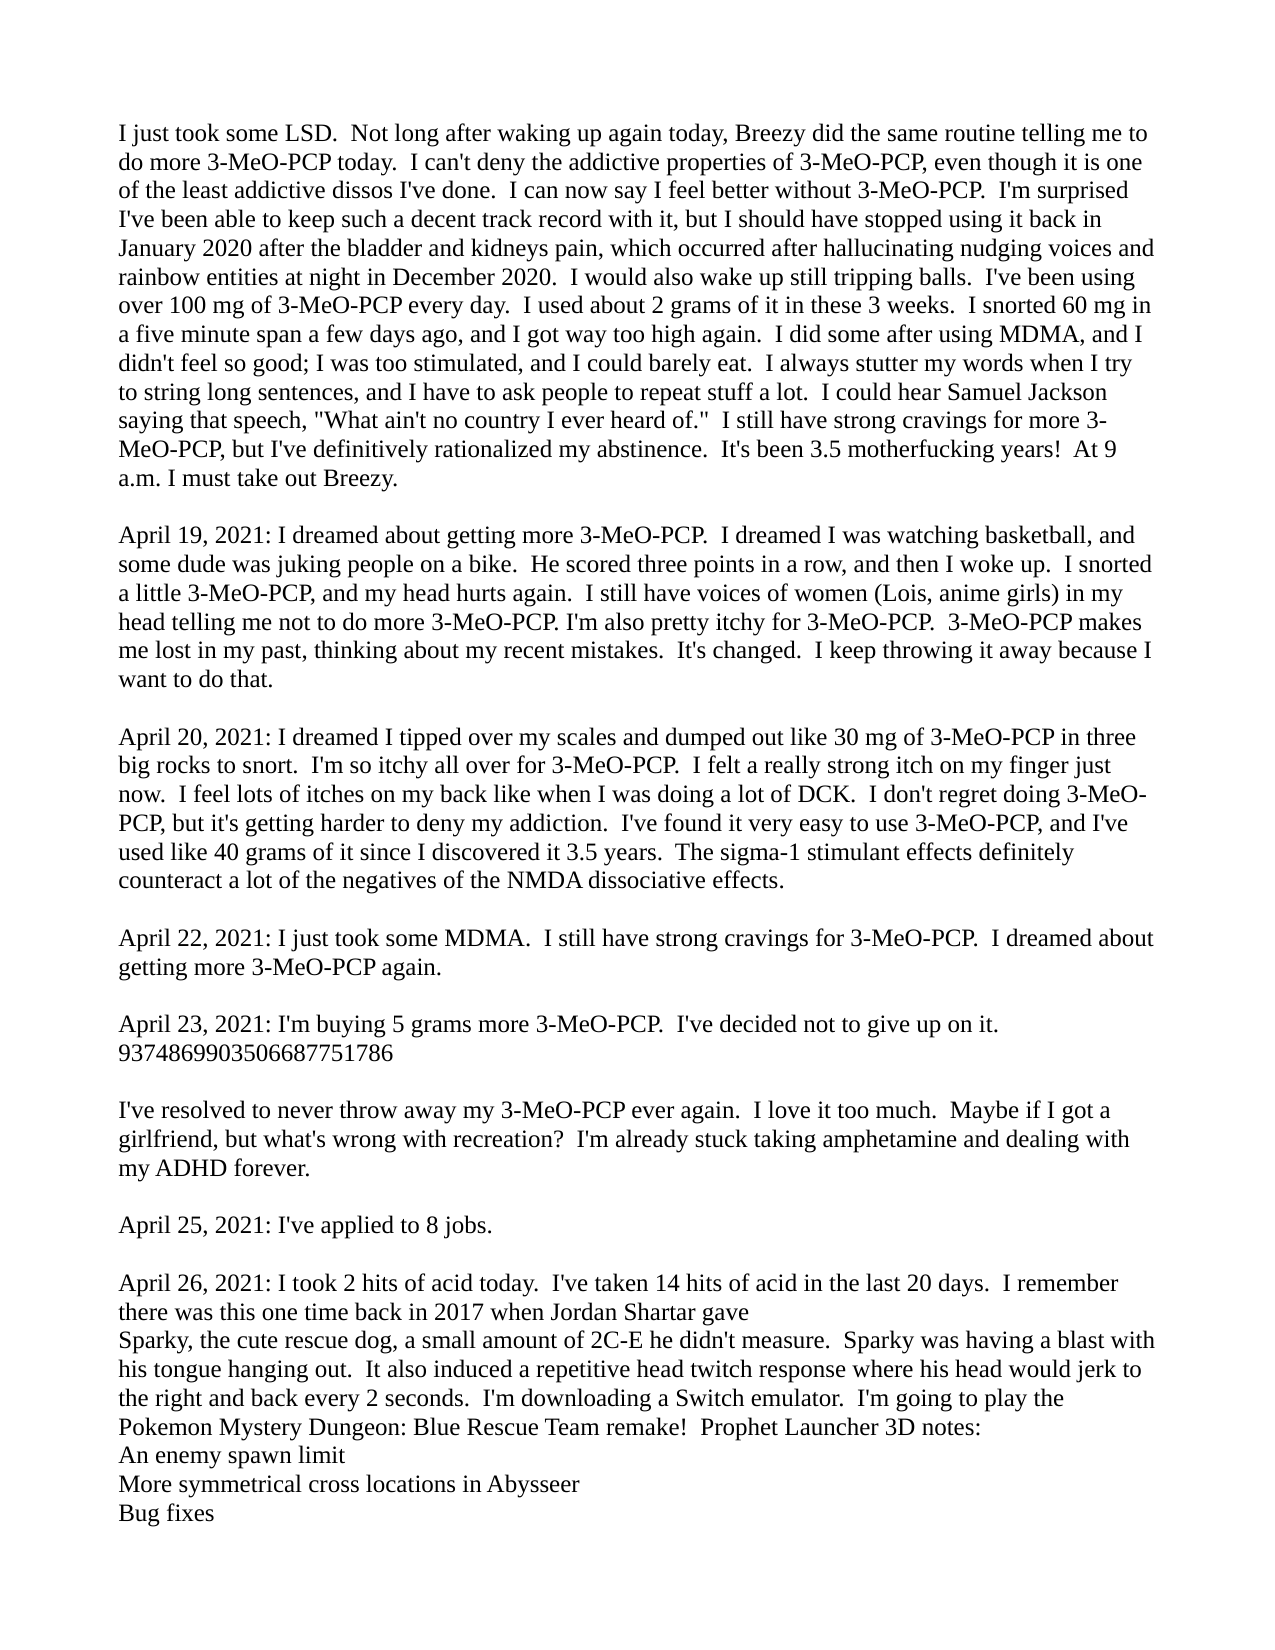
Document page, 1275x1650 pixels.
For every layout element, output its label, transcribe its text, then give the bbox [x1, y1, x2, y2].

text April 22, 2021: I just took some MDMA. I still have strong cravings for 3-MeO-PCP. I dreamed about getting more 3-MeO-PCP again. [118, 923, 1157, 981]
text More symmetrical cross locations in Abysseer [118, 1469, 1157, 1498]
text I've resolved to never throw away my 3-MeO-PCP ever again. I love it too much. Maybe if I got a girlfriend, but what's wrong with recreation? I'm already stuck taking amphetamine and dealing with my ADHD forever. [118, 1096, 1157, 1182]
text April 20, 2021: I dreamed I tipped over my scales and dumped out like 30 mg of 3-MeO-PCP in three big rocks to snort. I'm so itchy all over for 3-MeO-PCP. I felt a really strong itch on my finger just now. I feel lots of itches on my back like when I was doing a lot of DCK. I don't regret doing 3-MeO-PCP, but it's getting harder to deny my addiction. I've found it very easy to use 3-MeO-PCP, and I've used like 40 grams of it since I discovered it 3.5 years. The sigma-1 stimulant effects definitely counteract a lot of the negatives of the NMDA dissociative effects. [118, 722, 1157, 894]
text An enemy spawn limit [118, 1441, 1157, 1469]
text April 25, 2021: I've applied to 8 jobs. [118, 1211, 1157, 1239]
text April 23, 2021: I'm buying 5 grams more 3-MeO-PCP. I've decided not to give up on it. 9374869903506687751786 [118, 1009, 1157, 1067]
text April 26, 2021: I took 2 hits of acid today. I've taken 14 hits of acid in the last 20 days. I remember there was this one time back in 2017 when Jordan Shartar gave [118, 1268, 1157, 1326]
text Bug fixes [118, 1498, 1157, 1527]
text April 19, 2021: I dreamed about getting more 3-MeO-PCP. I dreamed I was watching basketball, and some dude was juking people on a bike. He scored three points in a row, and then I woke up. I snorted a little 3-MeO-PCP, and my head hurts again. I still have voices of women (Lois, anime girls) in my head telling me not to do more 3-MeO-PCP. I'm also pretty itchy for 3-MeO-PCP. 3-MeO-PCP makes me lost in my past, thinking about my recent mistakes. It's changed. I keep throwing it away because I want to do that. [118, 521, 1157, 693]
text I just took some LSD. Not long after waking up again today, Breezy did the same routine telling me to do more 3-MeO-PCP today. I can't deny the addictive properties of 3-MeO-PCP, even though it is one of the least addictive dissos I've done. I can now say I feel better without 3-MeO-PCP. I'm surprised I've been able to keep such a decent track record with it, but I should have stopped using it back in January 2020 after the bladder and kidneys pain, which occurred after hallucinating nudging voices and rainbow entities at night in December 2020. I would also wake up still tripping balls. I've been using over 100 mg of 3-MeO-PCP every day. I used about 2 grams of it in these 3 weeks. I snorted 60 mg in a five minute span a few days ago, and I got way too high again. I did some after using MDMA, and I didn't feel so good; I was too stimulated, and I could barely eat. I always stutter my words when I try to string long sentences, and I have to ask people to repeat stuff a lot. I could hear Samuel Jackson saying that speech, "What ain't no country I ever heard of." I still have strong cravings for more 3-MeO-PCP, but I've definitively rationalized my abstinence. It's been 3.5 motherfucking years! At 9 a.m. I must take out Breezy. [118, 118, 1157, 492]
text Sparky, the cute rescue dog, a small amount of 2C-E he didn't measure. Sparky was having a blast with his tongue hanging out. It also induced a repetitive head twitch response where his head would jerk to the right and back every 2 seconds. I'm downloading a Switch emulator. I'm going to play the Pokemon Mystery Dungeon: Blue Rescue Team remake! Prophet Launcher 3D notes: [118, 1326, 1157, 1441]
